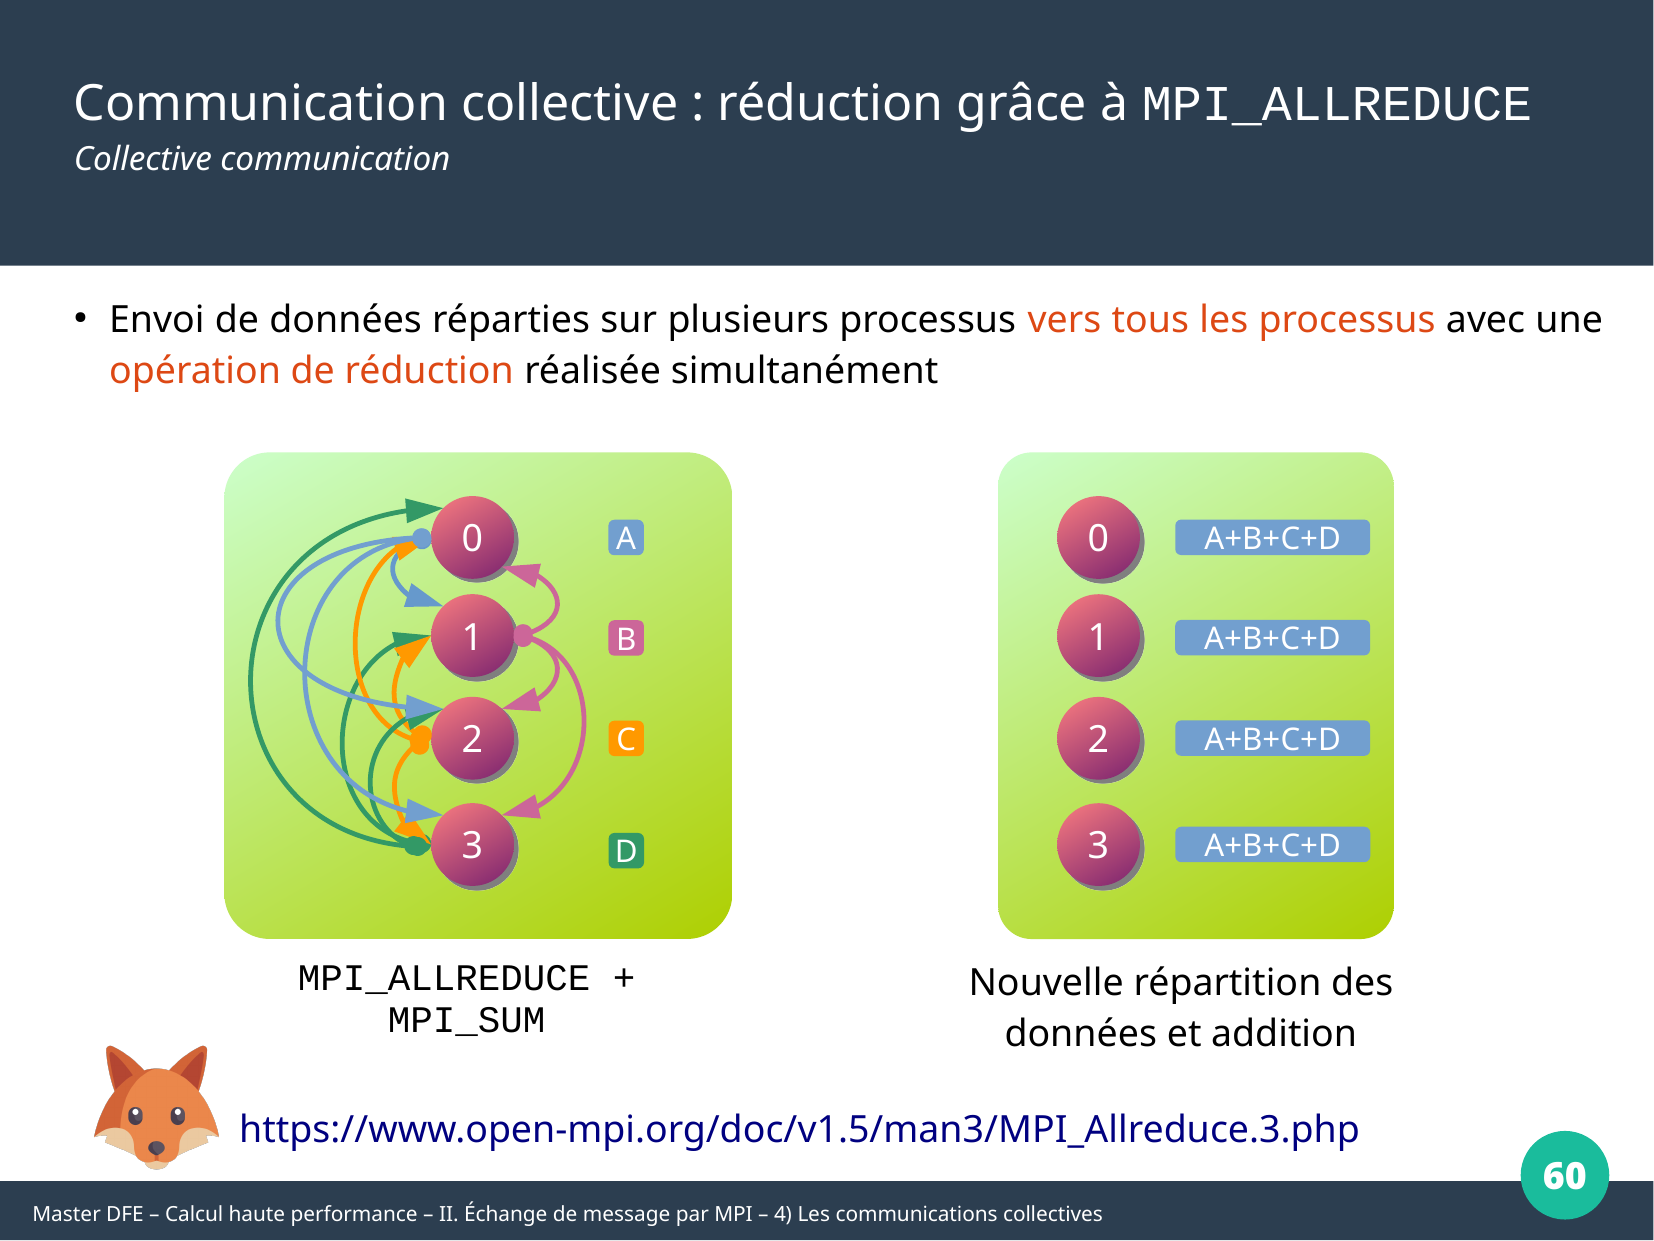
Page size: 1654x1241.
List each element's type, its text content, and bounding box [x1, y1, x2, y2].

text_box https://www.open-mpi.org/doc/v1.5/man3/MPI_Allreduce.3.php [224, 1094, 1489, 1164]
text_box [224, 452, 733, 939]
text_box B [608, 620, 644, 656]
text_box 3 [1057, 803, 1140, 886]
text_box 1 [431, 594, 514, 677]
text_box A+B+C+D [1175, 720, 1371, 756]
picture [94, 1045, 219, 1170]
text_box 3 [431, 803, 514, 886]
text_box Master DFE – Calcul haute performance – II. Échange de message par MPI – 4) Les communications collectives [17, 1191, 1436, 1235]
text_box A+B+C+D [1175, 619, 1371, 656]
text_box [998, 455, 1394, 940]
text_box 2 [431, 696, 514, 780]
text_box A [608, 519, 644, 556]
text_box MPI_ALLREDUCE + MPI_SUM [259, 951, 674, 1063]
text_box Communication collective : réduction grâce à MPI_ALLREDUCE Collective communication [59, 59, 1619, 256]
text_box Envoi de données réparties sur plusieurs processus vers tous les processus avec une opération de réduction réalisée simultanément [59, 285, 1619, 455]
text_box 0 [431, 496, 514, 579]
text_box 2 [1057, 696, 1140, 780]
text_box Nouvelle répartition des données et addition [944, 947, 1418, 1065]
text_box C [608, 720, 644, 757]
text_box D [608, 832, 645, 869]
text_box 0 [1057, 496, 1140, 579]
text_box 1 [1057, 594, 1140, 677]
text_box A+B+C+D [1175, 826, 1371, 863]
text_box A+B+C+D [1175, 519, 1371, 556]
